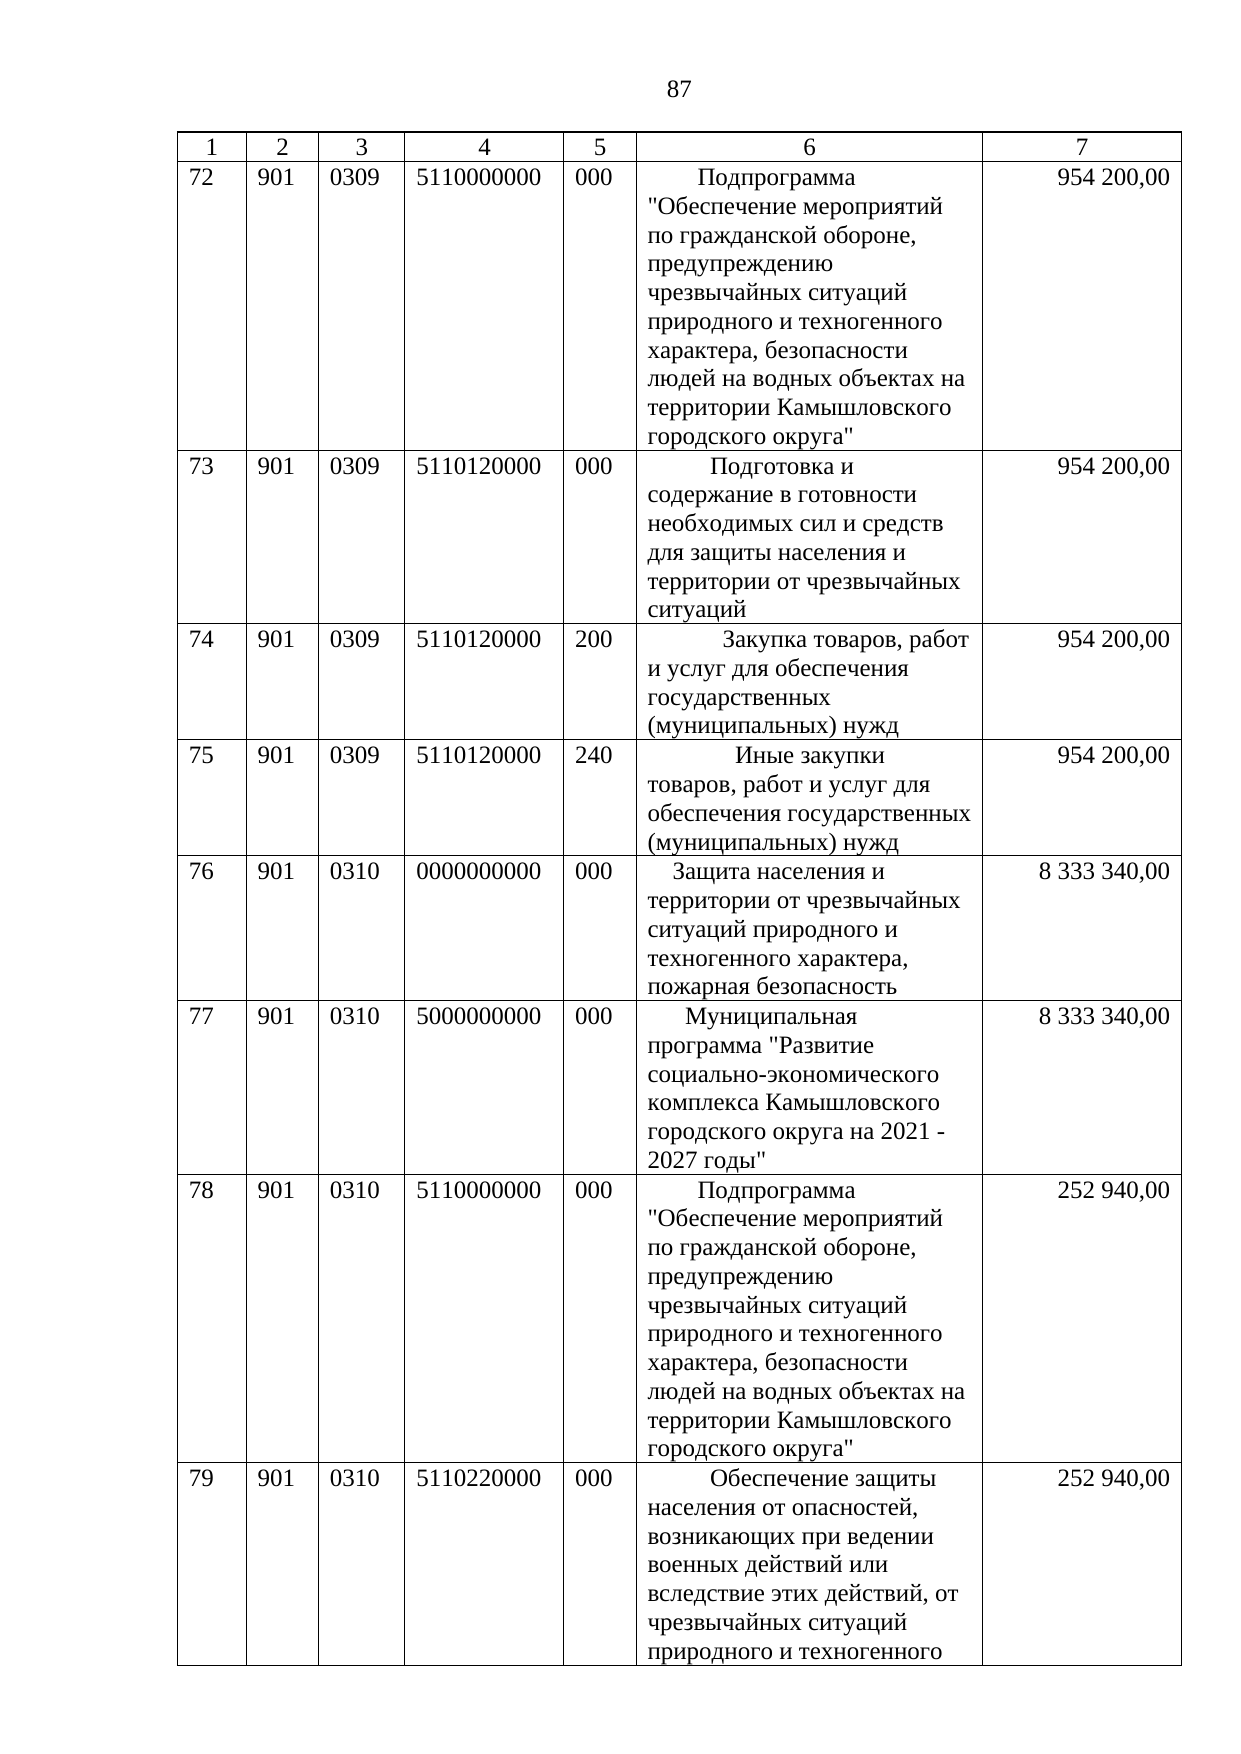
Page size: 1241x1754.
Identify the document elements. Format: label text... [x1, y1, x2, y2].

table_cell 78 [178, 1175, 246, 1462]
table_cell Иные закупки товаров, работ и услуг для обеспечения государственных (муниципальных) нужд [637, 740, 982, 855]
table_cell 0309 [319, 162, 404, 450]
table_cell 901 [247, 856, 318, 1000]
table_cell 0309 [319, 624, 404, 739]
table_cell 72 [178, 162, 246, 450]
table_cell 5110120000 [405, 740, 563, 855]
table_cell 79 [178, 1463, 246, 1664]
table_cell Обеспечение защиты населения от опасностей, возникающих при ведении военных действий или вследствие этих действий, от чрезвычайных ситуаций природного и техногенного [637, 1463, 982, 1664]
table_cell Закупка товаров, работ и услуг для обеспечения государственных (муниципальных) нужд [637, 624, 982, 739]
table_cell 954 200,00 [983, 624, 1181, 739]
table_header 2 [247, 133, 318, 161]
table_cell 000 [564, 451, 636, 623]
table_cell 901 [247, 1463, 318, 1664]
table_cell 5110220000 [405, 1463, 563, 1664]
table_header 6 [637, 133, 982, 161]
table_cell 8 333 340,00 [983, 1001, 1181, 1174]
table_header 1 [178, 133, 246, 161]
table_cell 0310 [319, 856, 404, 1000]
table_cell 0310 [319, 1001, 404, 1174]
table_cell 200 [564, 624, 636, 739]
table_cell 0310 [319, 1175, 404, 1462]
table_cell 901 [247, 624, 318, 739]
table_cell 5000000000 [405, 1001, 563, 1174]
table_cell Подпрограмма "Обеспечение мероприятий по гражданской обороне, предупреждению чрезвычайных ситуаций природного и техногенного характера, безопасности людей на водных объектах на территории Камышловского городского округа" [637, 1175, 982, 1462]
table_header 3 [319, 133, 404, 161]
table_cell Подготовка и содержание в готовности необходимых сил и средств для защиты населения и территории от чрезвычайных ситуаций [637, 451, 982, 623]
table_cell 5110000000 [405, 1175, 563, 1462]
table_cell 901 [247, 451, 318, 623]
table_cell 73 [178, 451, 246, 623]
table_cell 0309 [319, 740, 404, 855]
table_cell 5110000000 [405, 162, 563, 450]
table_cell 76 [178, 856, 246, 1000]
table_cell 000 [564, 856, 636, 1000]
table_cell 901 [247, 1001, 318, 1174]
table_cell 901 [247, 740, 318, 855]
table_header 4 [405, 133, 563, 161]
table_cell 901 [247, 1175, 318, 1462]
table_cell 74 [178, 624, 246, 739]
table_cell 901 [247, 162, 318, 450]
table_cell 252 940,00 [983, 1463, 1181, 1664]
table_cell 0000000000 [405, 856, 563, 1000]
table_cell Муниципальная программа "Развитие социально-экономического комплекса Камышловского городского округа на 2021 - 2027 годы" [637, 1001, 982, 1174]
table_cell 000 [564, 1001, 636, 1174]
table_cell 000 [564, 1463, 636, 1664]
table_cell 954 200,00 [983, 451, 1181, 623]
table_cell Защита населения и территории от чрезвычайных ситуаций природного и техногенного характера, пожарная безопасность [637, 856, 982, 1000]
table_cell 8 333 340,00 [983, 856, 1181, 1000]
table_cell 240 [564, 740, 636, 855]
table_cell 954 200,00 [983, 740, 1181, 855]
table_cell 000 [564, 1175, 636, 1462]
table_cell 75 [178, 740, 246, 855]
table_cell 0310 [319, 1463, 404, 1664]
table_cell 954 200,00 [983, 162, 1181, 450]
table_cell 5110120000 [405, 451, 563, 623]
table_cell 252 940,00 [983, 1175, 1181, 1462]
table_cell 000 [564, 162, 636, 450]
table_header 7 [983, 133, 1181, 161]
table_cell Подпрограмма "Обеспечение мероприятий по гражданской обороне, предупреждению чрезвычайных ситуаций природного и техногенного характера, безопасности людей на водных объектах на территории Камышловского городского округа" [637, 162, 982, 450]
table_header 5 [564, 133, 636, 161]
table_cell 0309 [319, 451, 404, 623]
table_cell 5110120000 [405, 624, 563, 739]
table_cell 77 [178, 1001, 246, 1174]
